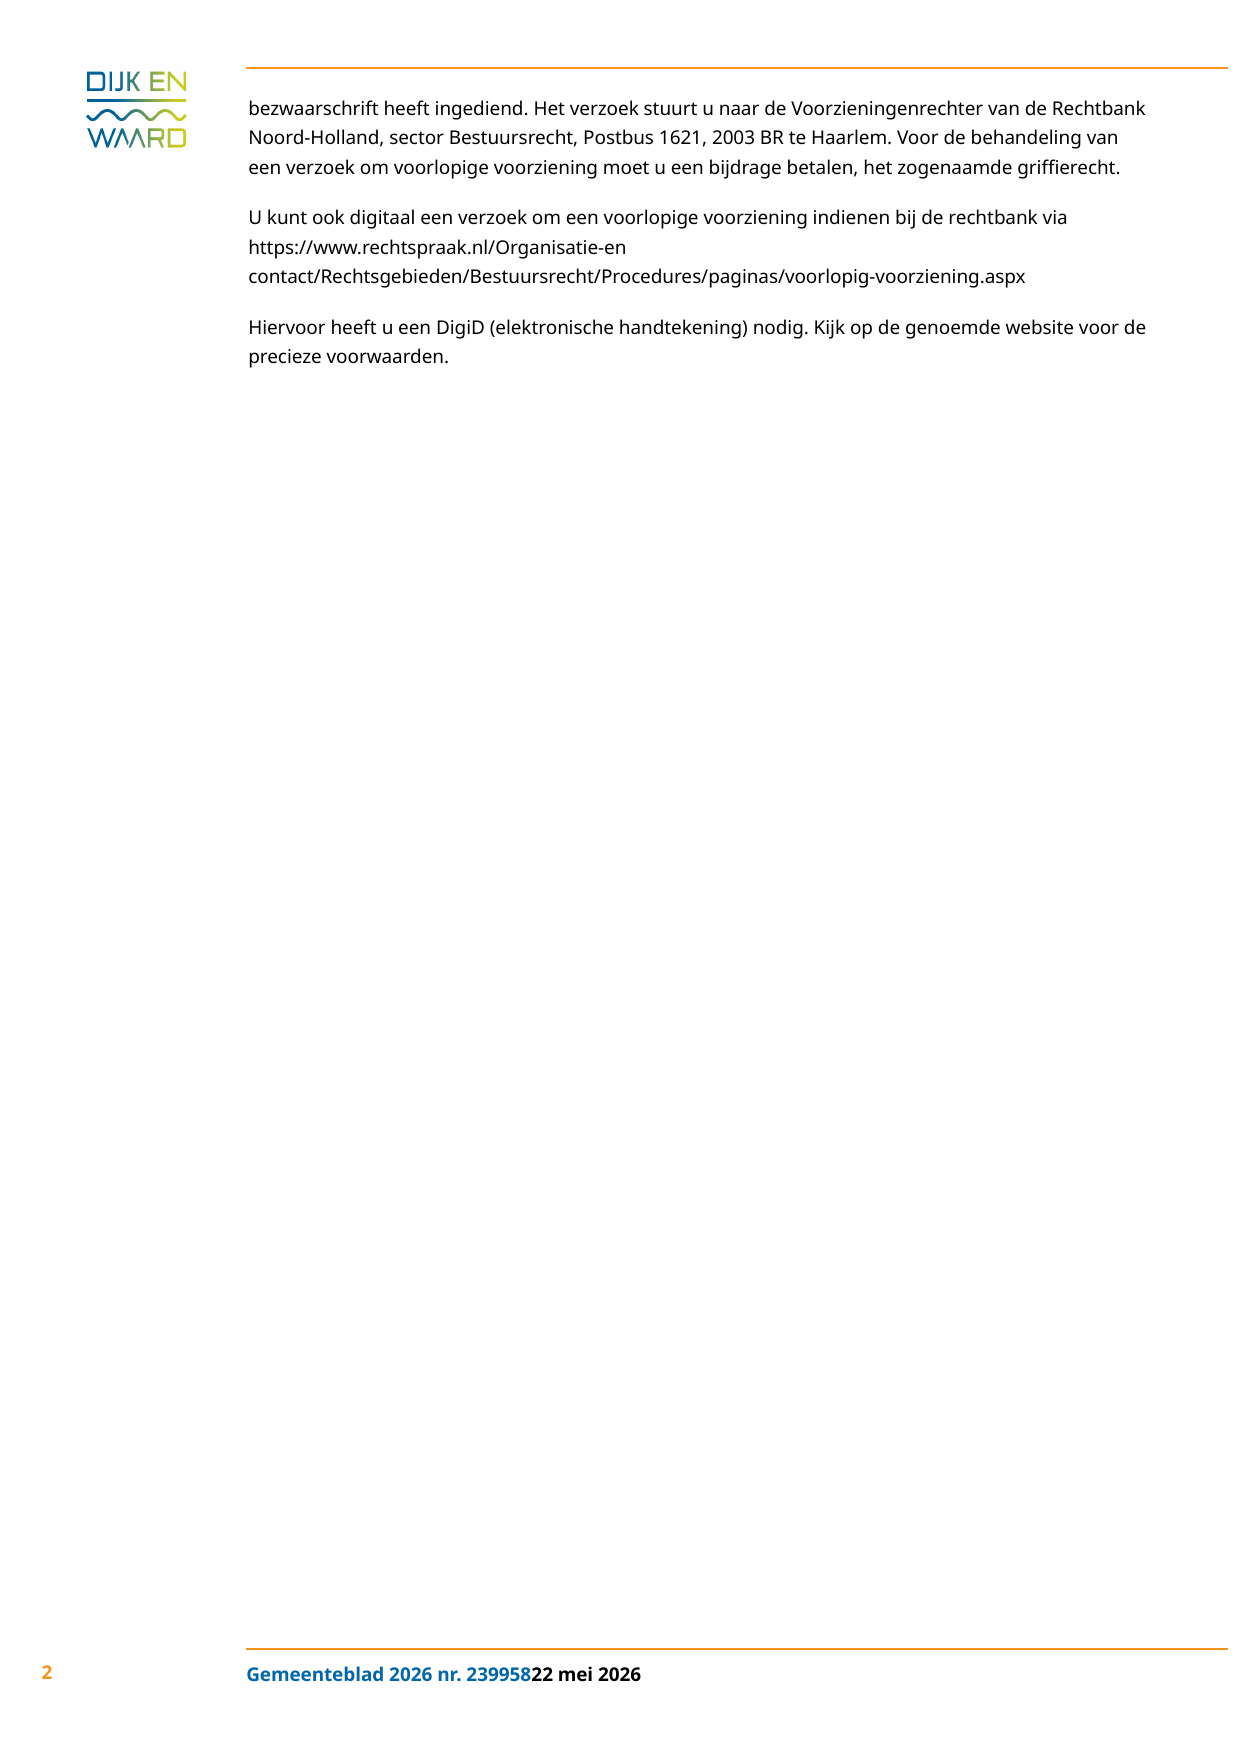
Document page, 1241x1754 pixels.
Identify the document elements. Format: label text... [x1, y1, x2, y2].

picture [41, 47, 231, 172]
text Hiervoor heeft u een DigiD (elektronische handtekening) nodig. Kijk op de genoemde website voor de precieze voorwaarden. [248, 314, 1152, 369]
text U kunt ook digitaal een verzoek om een voorlopige voorziening indienen bij de rechtbank via https://www.rechtspraak.nl/Organisatie-en contact/Rechtsgebieden/Bestuursrecht/Procedures/paginas/voorlopig-voorziening.aspx [248, 204, 1152, 289]
text bezwaarschrift heeft ingediend. Het verzoek stuurt u naar de Voorzieningenrechter van de Rechtbank Noord-Holland, sector Bestuursrecht, Postbus 1621, 2003 BR te Haarlem. Voor de behandeling van een verzoek om voorlopige voorziening moet u een bijdrage betalen, het zogenaamde griffierecht. [248, 95, 1152, 180]
